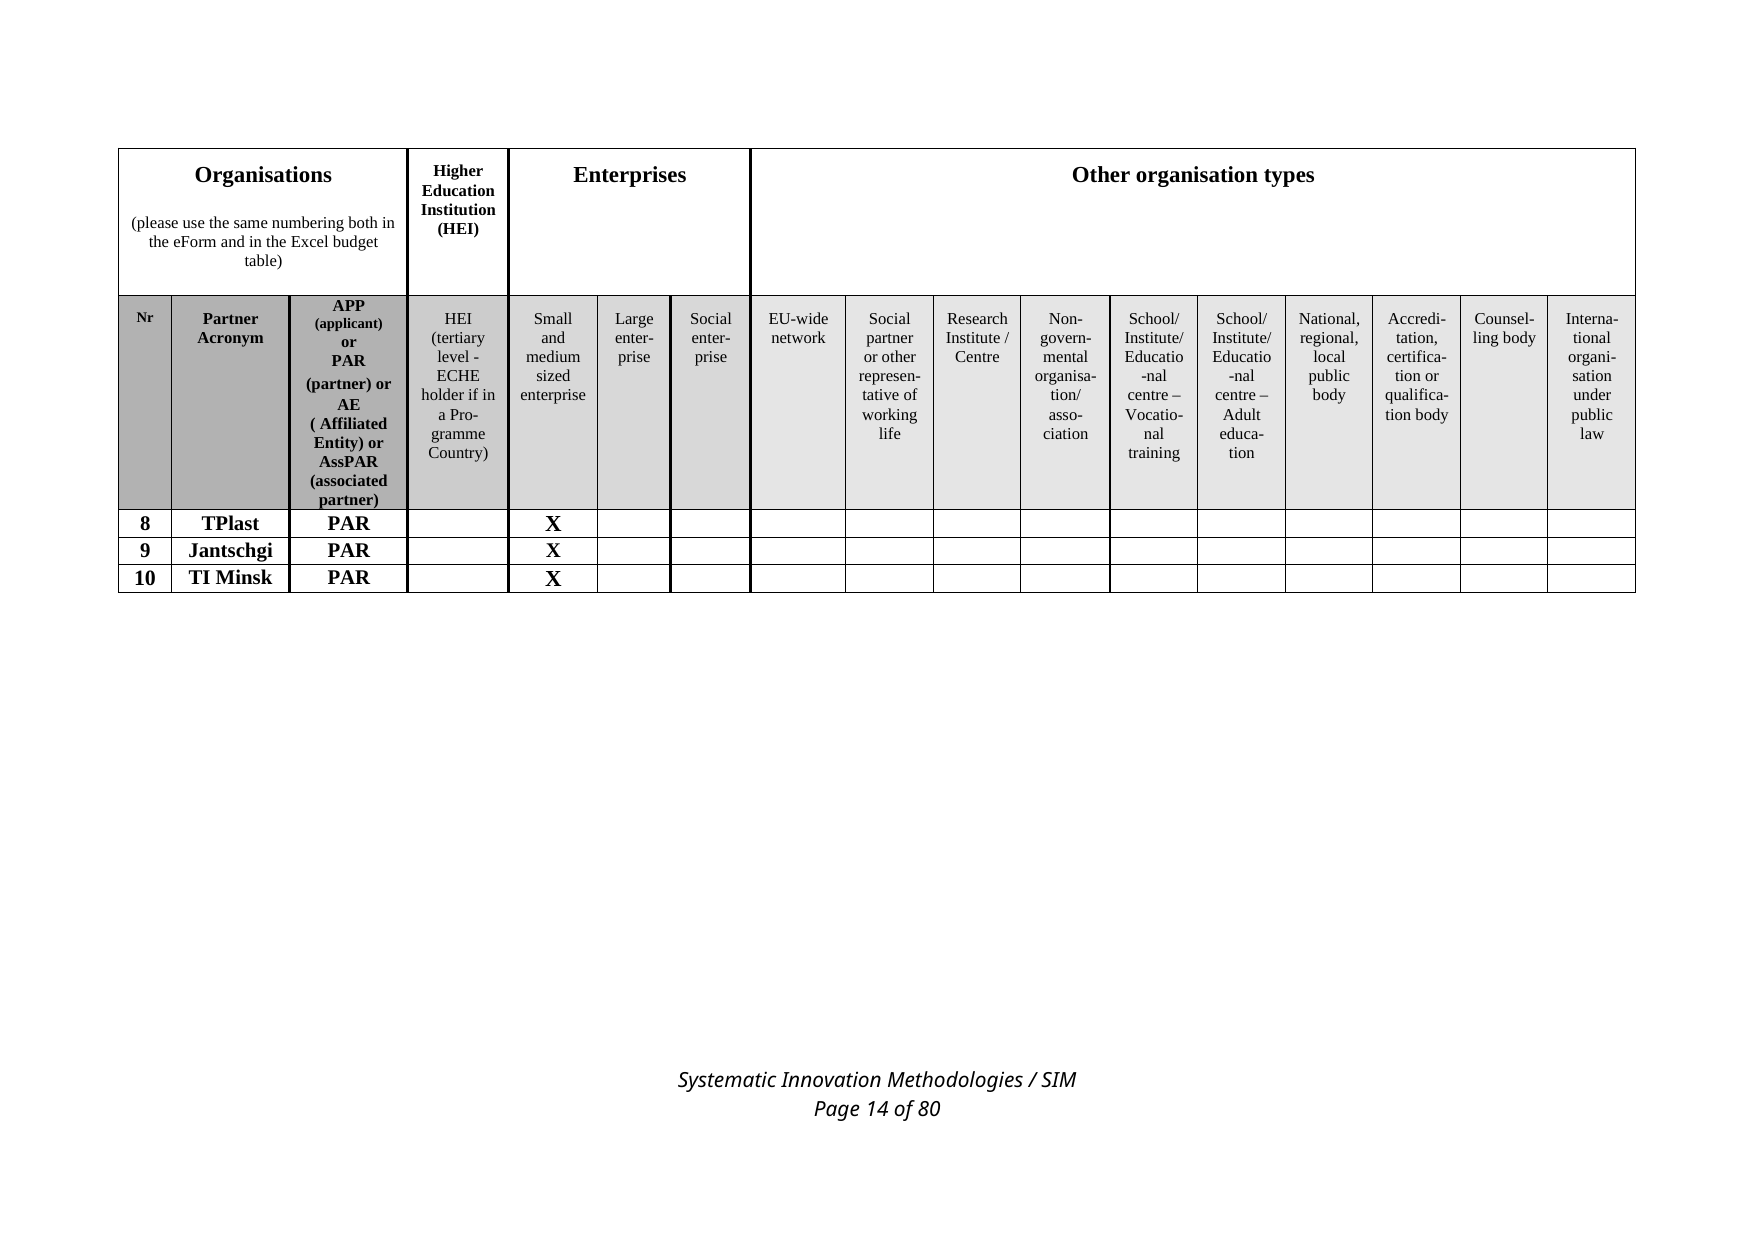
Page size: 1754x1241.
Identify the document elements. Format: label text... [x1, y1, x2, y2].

table_cell [1373, 510, 1460, 537]
table_cell Nr [119, 296, 171, 509]
table_cell APP (applicant) or PAR (partner) or AE ( Affiliated Entity) or AssPAR (associated partner) [291, 296, 406, 509]
table_cell [1198, 510, 1285, 537]
table_cell [1111, 510, 1197, 537]
table_cell School/ Institute/ Educatio-nal centre – Adult educa­tion [1198, 296, 1285, 509]
table_cell [1111, 565, 1197, 592]
table_cell School/ Institute/ Educatio-nal centre – Vocatio­nal training [1111, 296, 1197, 509]
table_cell [846, 510, 933, 537]
table_cell PAR [291, 510, 406, 537]
table_cell PAR [291, 538, 406, 564]
table_cell [934, 565, 1020, 592]
table_cell [752, 538, 845, 564]
table_cell Counsel-ling body [1461, 296, 1547, 509]
table_cell X [510, 510, 597, 537]
table_cell [1198, 565, 1285, 592]
table_cell [1461, 565, 1547, 592]
table_cell [409, 565, 507, 592]
table_cell Partner Acronym [172, 296, 288, 509]
table_header Organisations (please use the same numbering both in the eForm and in the Excel budget table) [119, 149, 406, 295]
table_cell PAR [291, 565, 406, 592]
table_cell [1373, 565, 1460, 592]
table_cell Research Institute /Centre [934, 296, 1020, 509]
table_cell Accredi­tation, certifica-tion or qualifica-tion body [1373, 296, 1460, 509]
table_cell [672, 538, 749, 564]
table_cell [1548, 510, 1635, 537]
table_cell Social enter­prise [672, 296, 749, 509]
table_cell [846, 565, 933, 592]
table_cell HEI (tertiary level - ECHE holder if in a Pro­gramme Country) [409, 296, 507, 509]
table_cell Jantschgi [172, 538, 288, 564]
table_header Higher Edu­cation Institu­tion (HEI) [409, 149, 507, 295]
table_cell [672, 510, 749, 537]
table_cell [1461, 538, 1547, 564]
table_cell [1286, 565, 1372, 592]
table_cell Interna­tional organi­sation under public law [1548, 296, 1635, 509]
table_cell EU-wide network [752, 296, 845, 509]
table_cell [1021, 510, 1109, 537]
table_cell 8 [119, 510, 171, 537]
table_cell [1021, 538, 1109, 564]
table_cell X [510, 565, 597, 592]
table_cell [672, 565, 749, 592]
table_cell [1286, 510, 1372, 537]
table_cell National, regional, local public body [1286, 296, 1372, 509]
table_cell [752, 565, 845, 592]
table_cell [409, 538, 507, 564]
table_cell 9 [119, 538, 171, 564]
table_cell [1021, 565, 1109, 592]
table_cell [1198, 538, 1285, 564]
table_cell [1461, 510, 1547, 537]
table_header Other organisation types [752, 149, 1635, 295]
table_cell Non-govern-mental organisa-tion/ asso-ciation [1021, 296, 1109, 509]
table_cell Social partner or other represen­tative of working life [846, 296, 933, 509]
table_cell [1111, 538, 1197, 564]
table_cell TI Minsk [172, 565, 288, 592]
table_cell Large enter­prise [598, 296, 669, 509]
table_cell 10 [119, 565, 171, 592]
table_cell [1548, 538, 1635, 564]
table_cell [598, 538, 669, 564]
table_cell [934, 510, 1020, 537]
table_cell [1548, 565, 1635, 592]
table_cell [1286, 538, 1372, 564]
table_header Enterprises [510, 149, 749, 295]
table_cell TPlast [172, 510, 288, 537]
table_cell X [510, 538, 597, 564]
table_cell [846, 538, 933, 564]
table_cell [934, 538, 1020, 564]
table_cell [409, 510, 507, 537]
table_cell [752, 510, 845, 537]
table_cell [598, 565, 669, 592]
table_cell [598, 510, 669, 537]
table_cell [1373, 538, 1460, 564]
table_cell Small and medium sized enterprise [510, 296, 597, 509]
